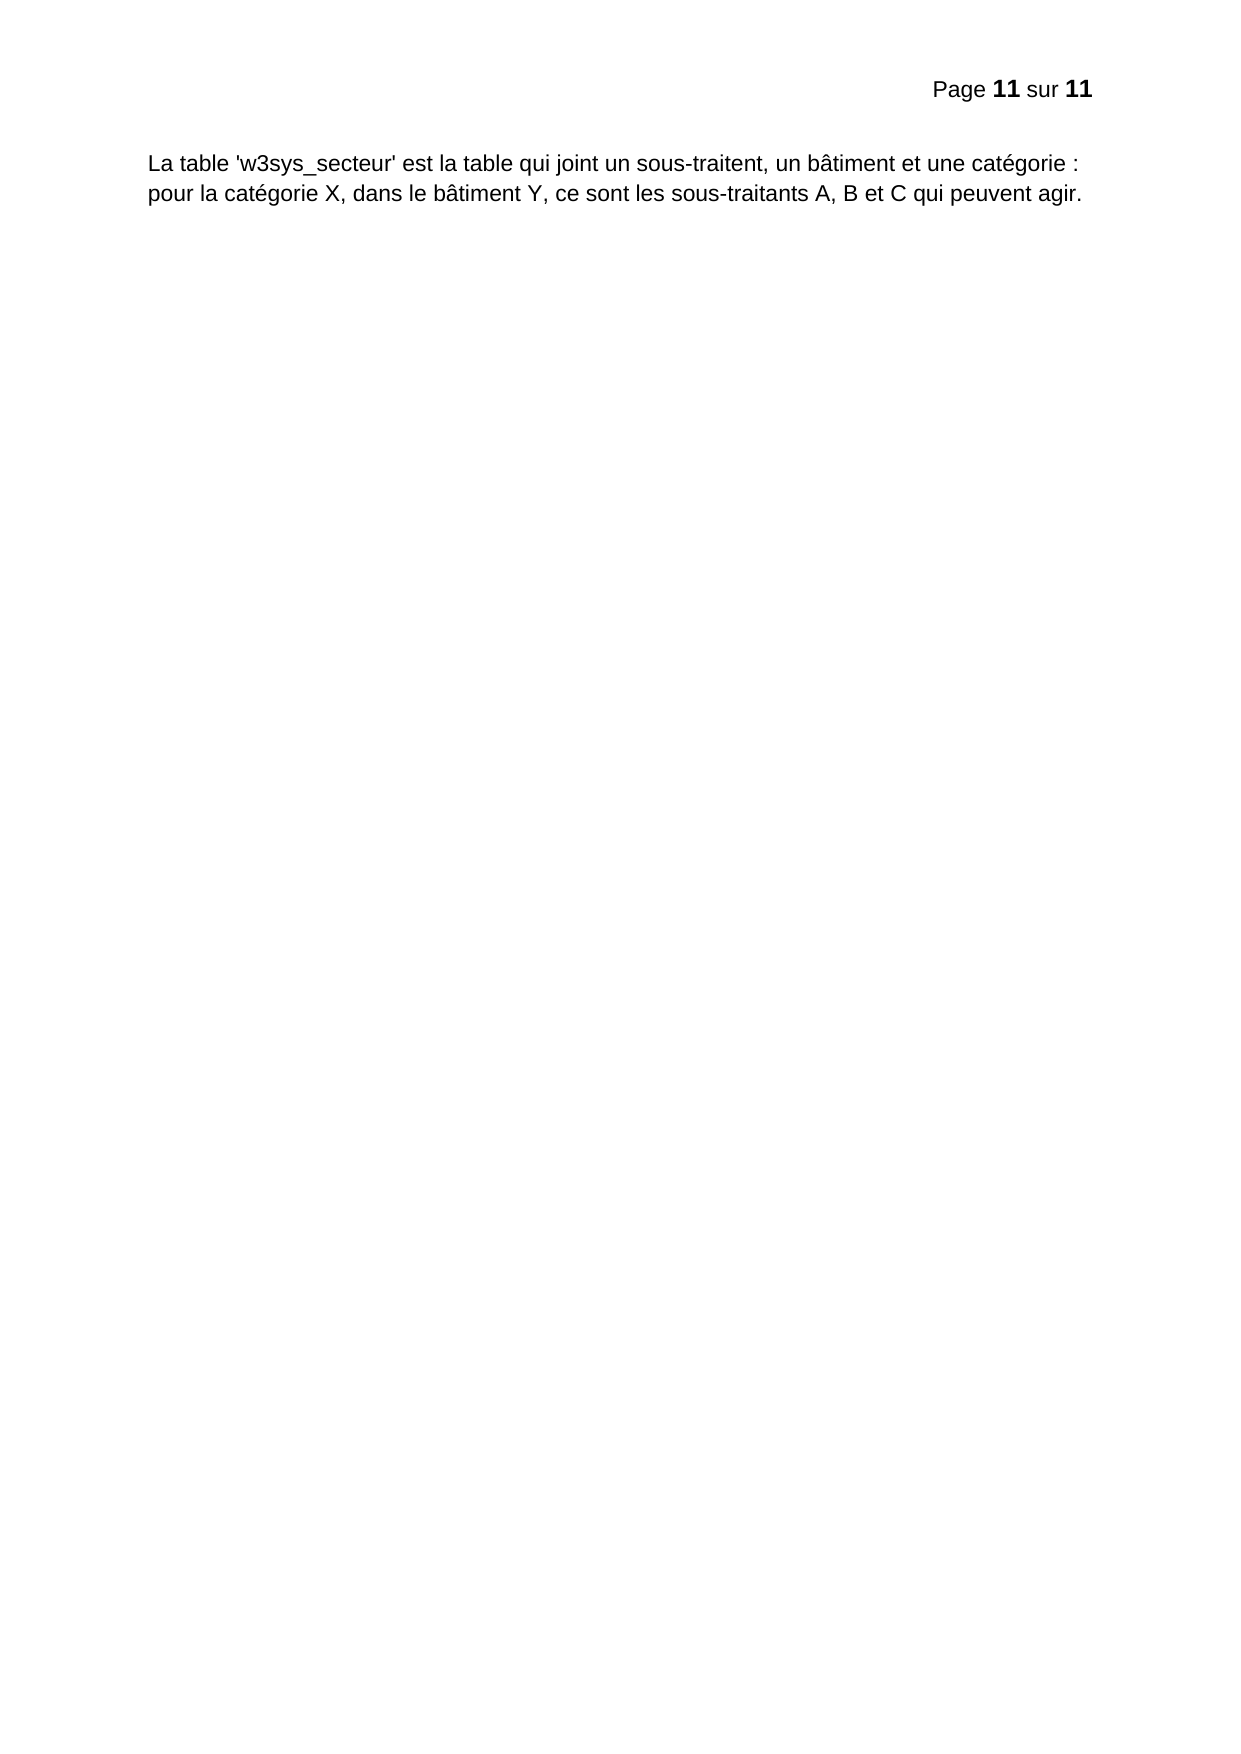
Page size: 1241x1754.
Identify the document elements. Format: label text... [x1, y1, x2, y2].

text La table 'w3sys_secteur' est la table qui joint un sous-traitent, un bâtiment et une catégorie : pour la catégorie X, dans le bâtiment Y, ce sont les sous-traitants A, B et C qui peuvent agir. [148, 150, 1092, 207]
